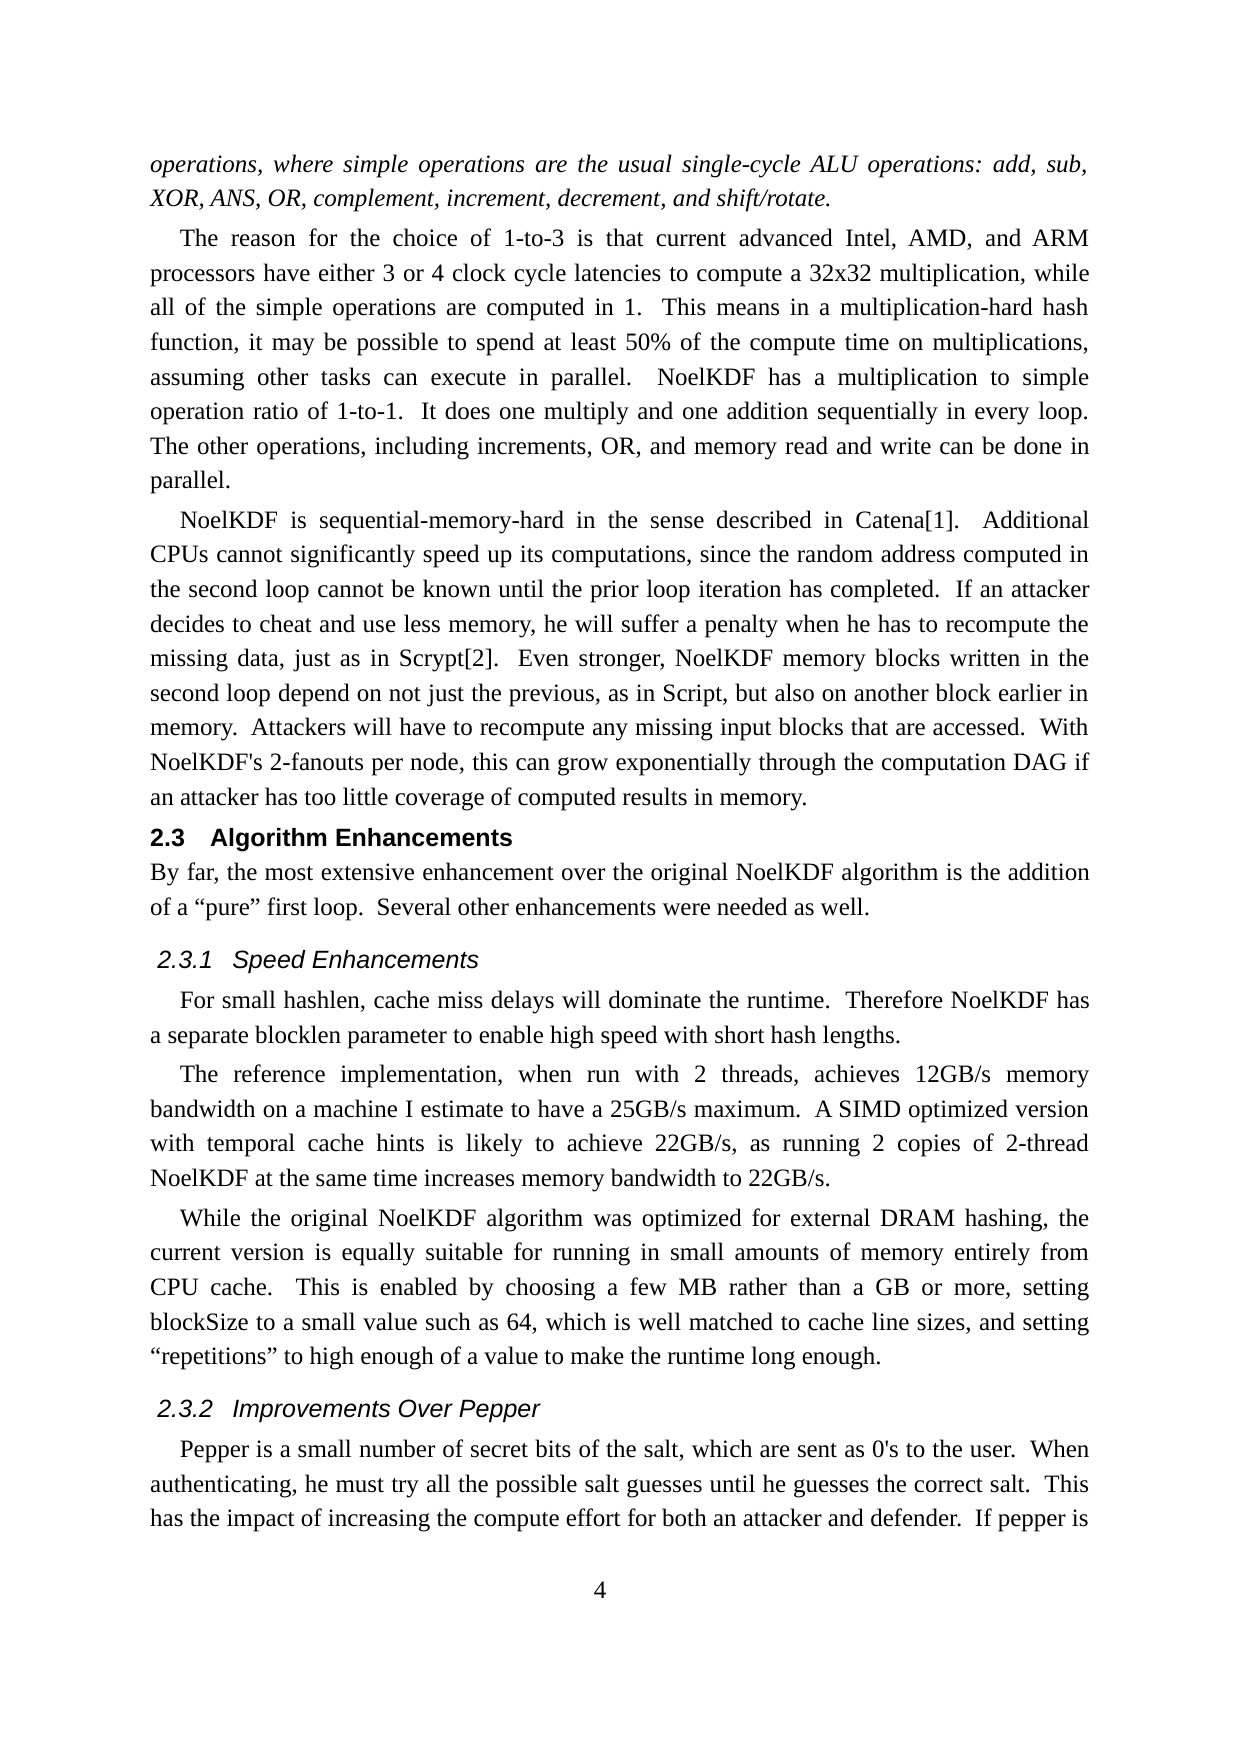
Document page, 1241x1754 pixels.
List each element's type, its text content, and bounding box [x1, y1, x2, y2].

subtitle Speed Enhancements [157, 946, 1091, 974]
text While the original NoelKDF algorithm was optimized for external DRAM hashing, the current version is equally suitable for running in small amounts of memory entirely from CPU cache. This is enabled by choosing a few MB rather than a GB or more, setting blockSize to a small value such as 64, which is well matched to cache line sizes, and setting “repetitions” to high enough of a value to make the runtime long enough. [150, 1204, 1091, 1370]
subtitle Algorithm Enhancements [150, 823, 1091, 851]
text Pepper is a small number of secret bits of the salt, which are sent as 0's to the user. When authenticating, he must try all the possible salt guesses until he guesses the correct salt. This has the impact of increasing the compute effort for both an attacker and defender. If pepper is [150, 1435, 1091, 1532]
text For small hashlen, cache miss delays will dominate the runtime. Therefore NoelKDF has a separate blocklen parameter to enable high speed with short hash lengths. [150, 986, 1091, 1048]
text The reference implementation, when run with 2 threads, achieves 12GB/s memory bandwidth on a machine I estimate to have a 25GB/s maximum. A SIMD optimized version with temporal cache hints is likely to achieve 22GB/s, as running 2 copies of 2-thread NoelKDF at the same time increases memory bandwidth to 22GB/s. [150, 1060, 1091, 1192]
text NoelKDF is sequential-memory-hard in the sense described in Catena[1]. Additional CPUs cannot significantly speed up its computations, since the random address computed in the second loop cannot be known until the prior loop iteration has completed. If an attacker decides to cheat and use less memory, he will suffer a penalty when he has to recompute the missing data, just as in Scrypt[2]. Even stronger, NoelKDF memory blocks written in the second loop depend on not just the previous, as in Script, but also on another block earlier in memory. Attackers will have to recompute any missing input blocks that are accessed. With NoelKDF's 2-fanouts per node, this can grow exponentially through the computation DAG if an attacker has too little coverage of computed results in memory. [150, 506, 1091, 810]
text operations, where simple operations are the usual single-cycle ALU operations: add, sub, XOR, ANS, OR, complement, increment, decrement, and shift/rotate. [150, 150, 1091, 212]
subtitle Improvements Over Pepper [157, 1395, 1091, 1423]
text The reason for the choice of 1-to-3 is that current advanced Intel, AMD, and ARM processors have either 3 or 4 clock cycle latencies to compute a 32x32 multiplication, while all of the simple operations are computed in 1. This means in a multiplication-hard hash function, it may be possible to spend at least 50% of the compute time on multiplications, assuming other tasks can execute in parallel. NoelKDF has a multiplication to simple operation ratio of 1-to-1. It does one multiply and one addition sequentially in every loop. The other operations, including increments, OR, and memory read and write can be done in parallel. [150, 224, 1091, 494]
text By far, the most extensive enhancement over the original NoelKDF algorithm is the addition of a “pure” first loop. Several other enhancements were needed as well. [150, 858, 1091, 921]
